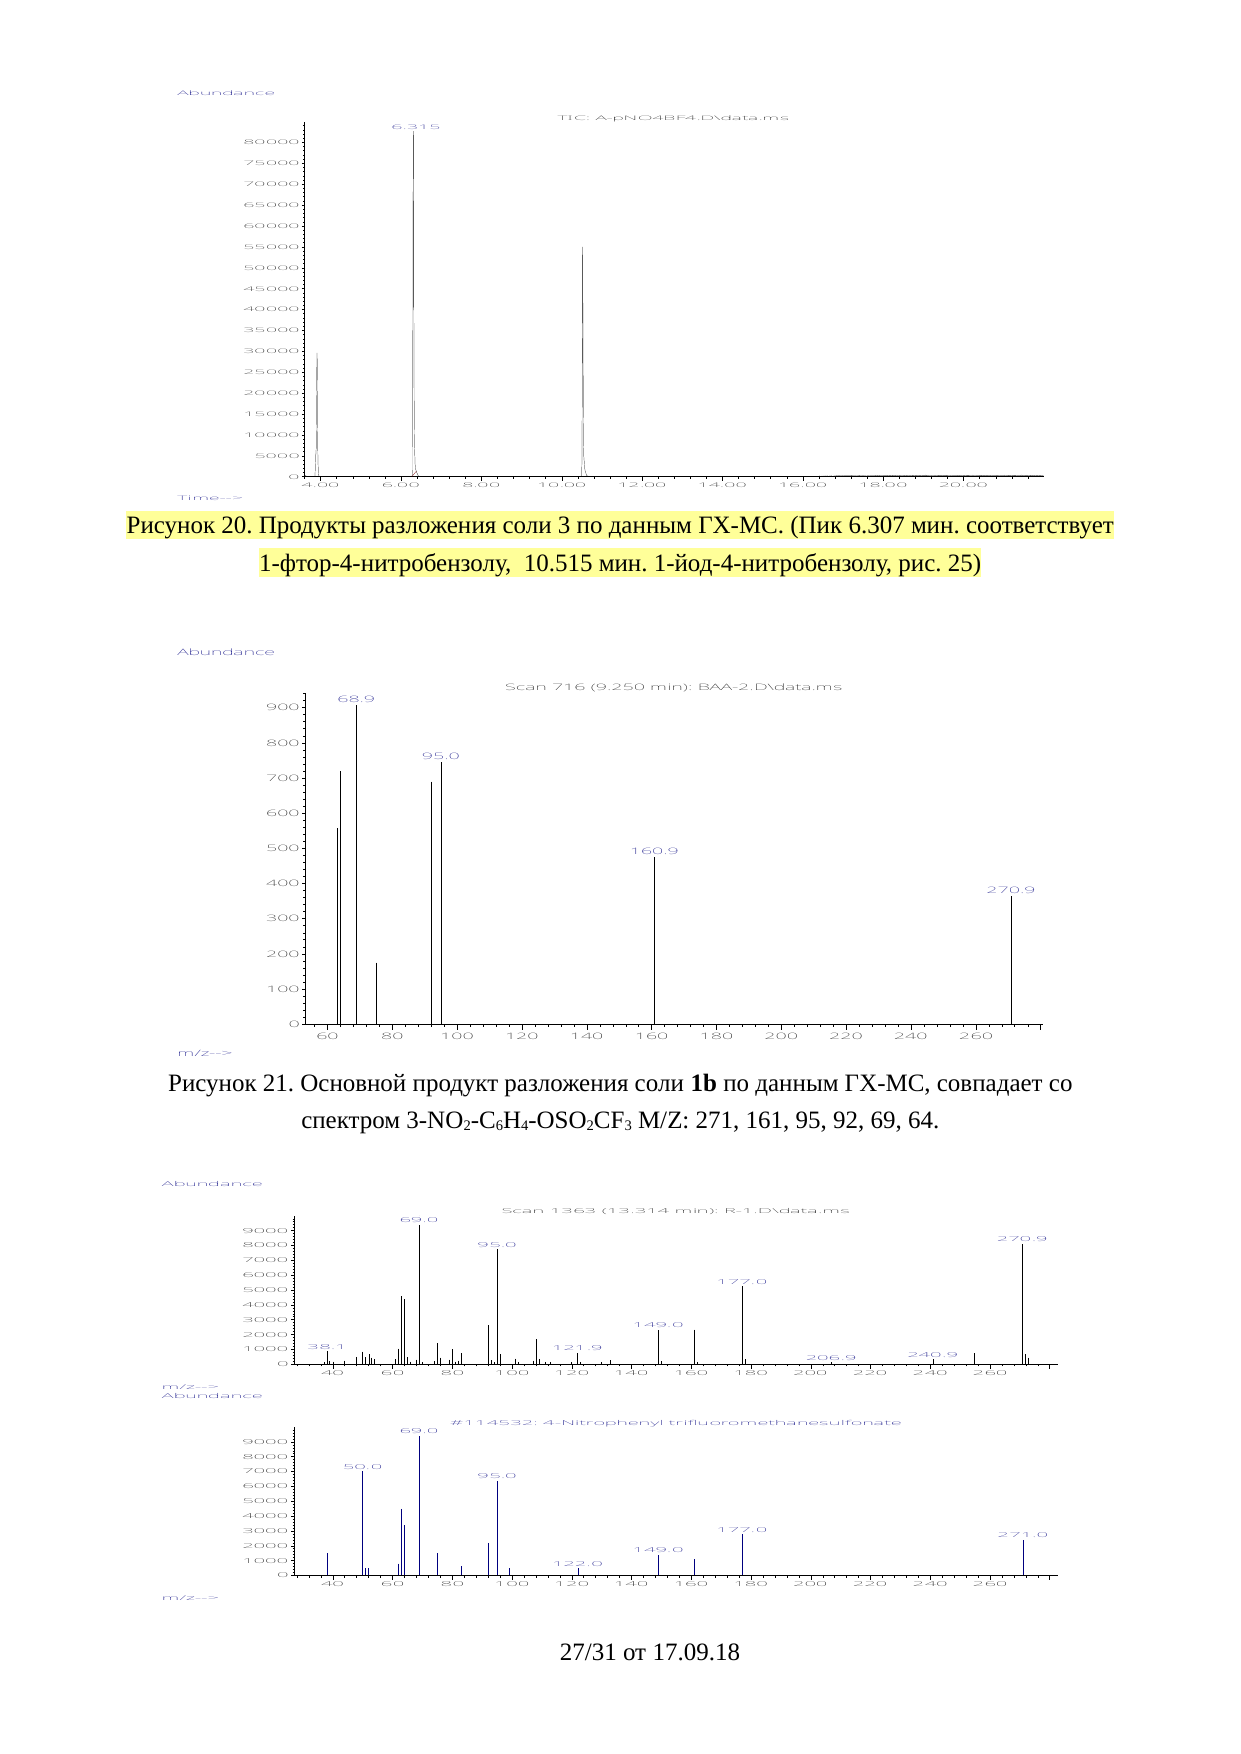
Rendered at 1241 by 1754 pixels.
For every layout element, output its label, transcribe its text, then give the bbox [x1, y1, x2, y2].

text Рисунок 20. Продукты разложения соли 3 по данным ГХ-МС. (Пик 6.307 мин. соответствует 1-фтор-4-нитробензолу, 10.515 мин. 1-йод-4-нитробензолу, рис. 25) [118, 511, 1122, 577]
text Рисунок 21. Основной продукт разложения соли 1b по данным ГХ-МС, совпадает со спектром 3-NO2-C6H4-OSO2CF3 M/Z: 271, 161, 95, 92, 69, 64. [118, 1068, 1122, 1134]
